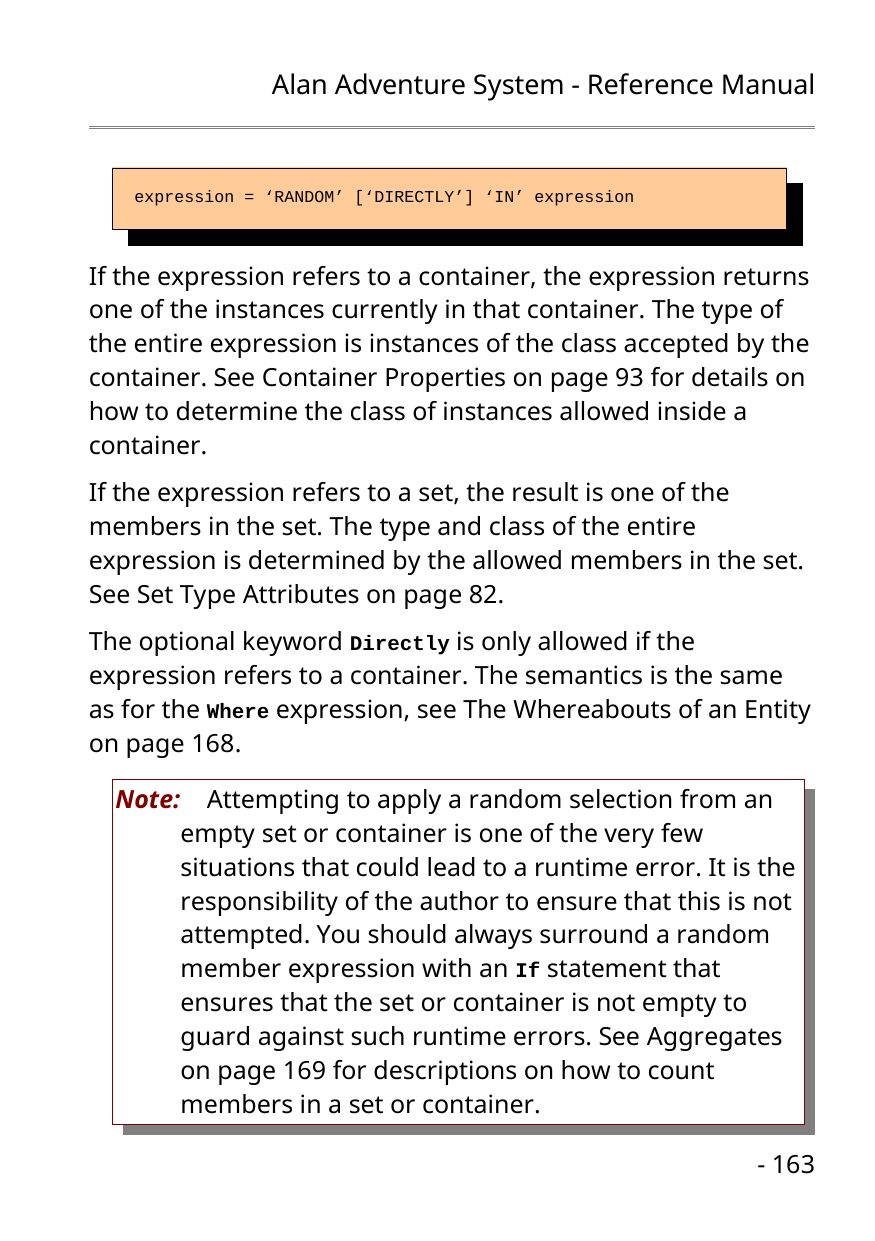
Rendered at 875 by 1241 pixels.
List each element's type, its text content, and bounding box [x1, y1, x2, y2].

text The optional keyword Directly is only allowed if the expression refers to a container. The semantics is the same as for the Where expression, see The Whereabouts of an Entity on page 128. [88, 624, 815, 760]
list Attempting to apply a random selection from an empty set or container is one of the very few situations that could lead to a runtime error. It is the responsibility of the author to ensure that this is not attempted. You should always surround a random member expression with an If statement that ensures that the set or container is not empty to guard against such runtime errors. See Aggregates on page 129 for descriptions on how to count members in a set or container. [113, 780, 804, 1124]
text If the expression refers to a set, the result is one of the members in the set. The type and class of the entire expression is determined by the allowed members in the set. See Set Type Attributes on page 61. [88, 475, 815, 611]
text If the expression refers to a container, the expression returns one of the instances currently in that container. The type of the entire expression is instances of the class accepted by the container. See Container Properties on page 70 for details on how to determine the class of instances allowed inside a container. [88, 258, 815, 462]
text expression = ‘RANDOM’ [‘DIRECTLY’] ‘IN’ expression [113, 169, 786, 229]
